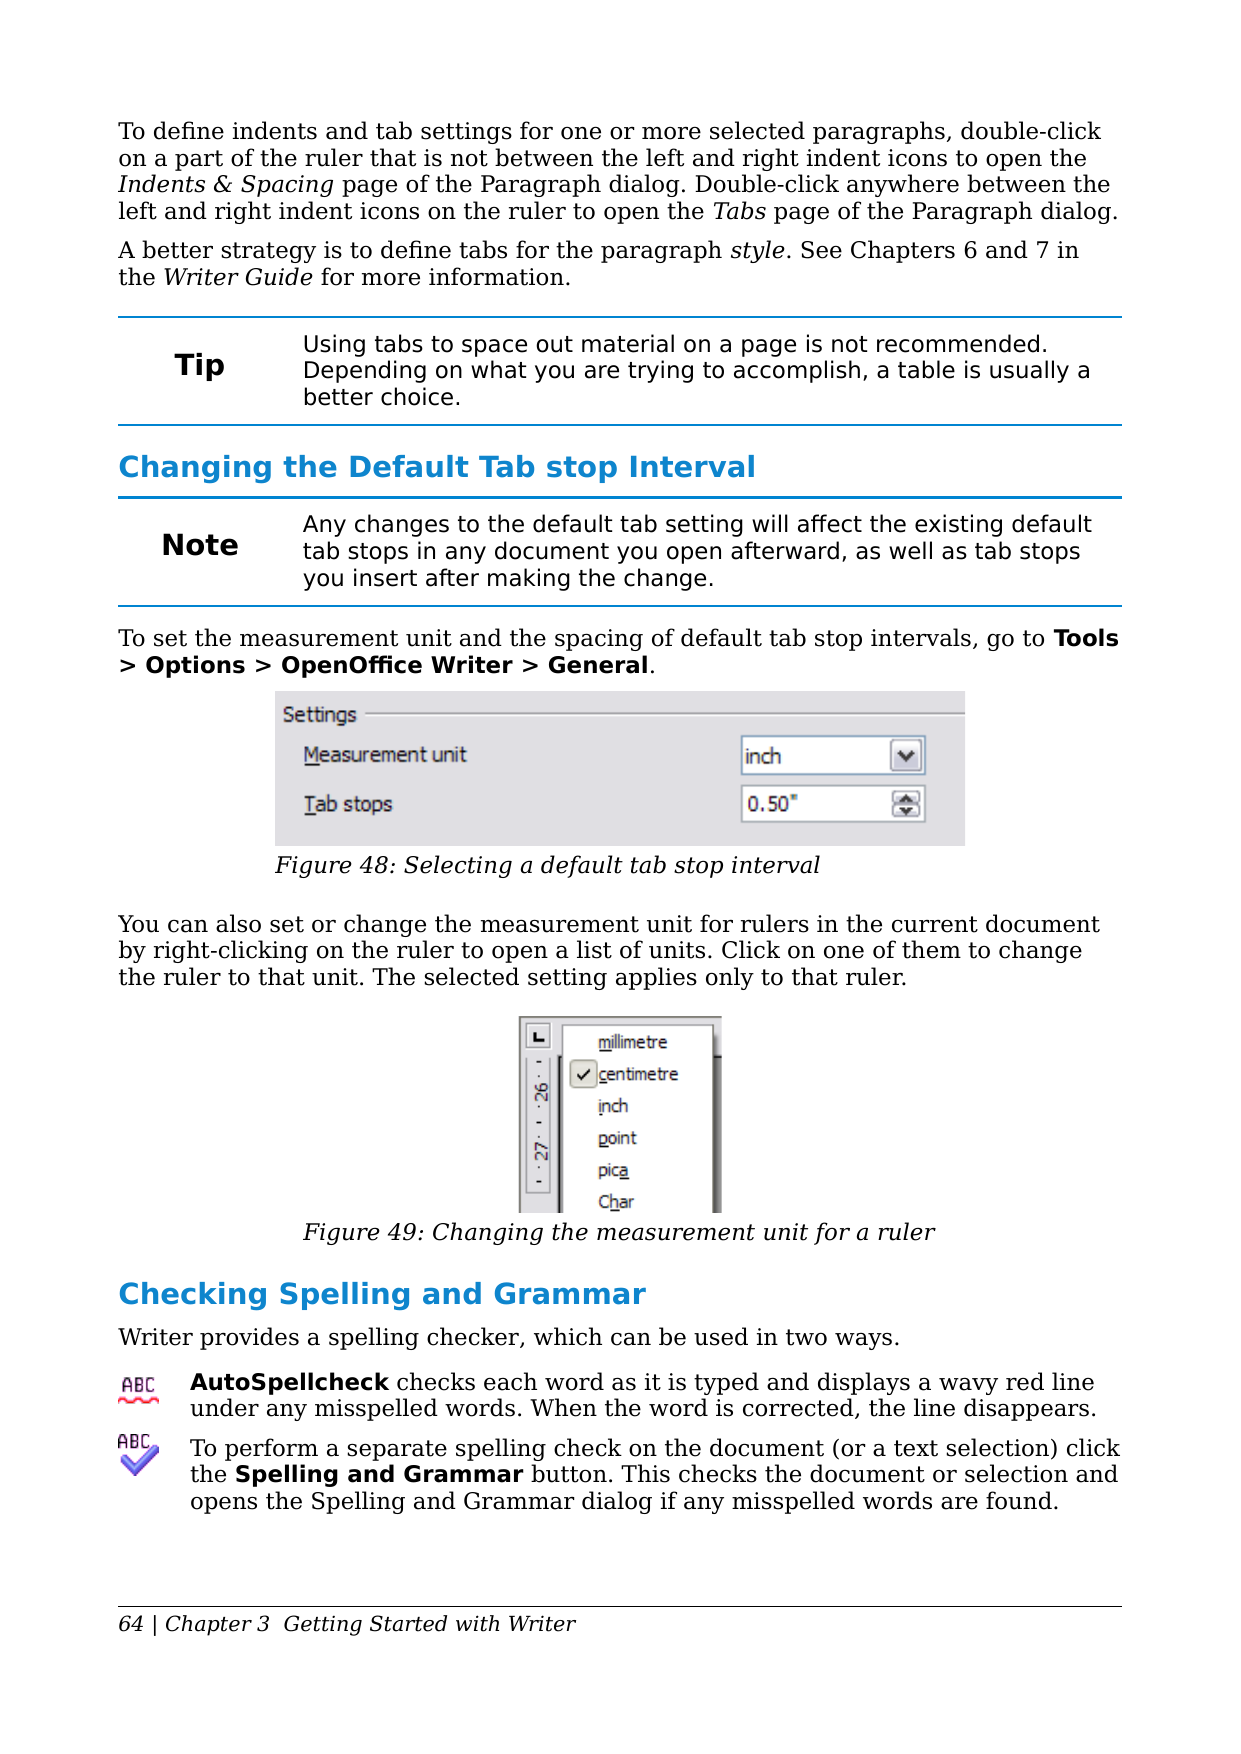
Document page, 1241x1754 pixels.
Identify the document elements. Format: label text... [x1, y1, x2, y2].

text To define indents and tab settings for one or more selected paragraphs, double-click on a part of the ruler that is not between the left and right indent icons to open the Indents & Spacing page of the Paragraph dialog. Double-click anywhere between the left and right indent icons on the ruler to open the Tabs page of the Paragraph dialog. [118, 118, 1122, 225]
picture [118, 1368, 159, 1410]
text You can also set or change the measurement unit for rulers in the current document by right-clicking on the ruler to open a list of units. Click on one of them to change the ruler to that unit. The selected setting applies only to that ruler. [118, 911, 1122, 991]
subtitle Checking Spelling and Grammar [118, 1278, 1122, 1312]
table_cell To perform a separate spelling check on the document (or a text selection) click the Spelling and Grammar button. This checks the document or selection and opens the Spelling and Grammar dialog if any misspelled words are found. [190, 1435, 1122, 1527]
text Writer provides a spelling checker, which can be used in two ways. [118, 1324, 1122, 1351]
text A better strategy is to define tabs for the paragraph style. See Chapters 6 and 7 in the Writer Guide for more information. [118, 237, 1122, 291]
picture [118, 1434, 159, 1476]
text Figure 48: Selecting a default tab stop interval [275, 852, 965, 879]
picture [518, 1016, 722, 1213]
table_header Any changes to the default tab setting will affect the existing default tab stops in any document you open afterward, as well as tab stops you insert after making the change. [281, 499, 1122, 604]
table_cell [118, 1435, 190, 1527]
text To set the measurement unit and the spacing of default tab stop intervals, go to Tools > Options > OpenOffice Writer > General. [118, 625, 1122, 679]
table_header Using tabs to space out material on a page is not recommended. Depending on what you are trying to accomplish, a table is usually a better choice. [281, 318, 1122, 424]
table_header [118, 1369, 190, 1435]
picture [275, 691, 966, 846]
table_header AutoSpellcheck checks each word as it is typed and displays a wavy red line under any misspelled words. When the word is corrected, the line disappears. [190, 1369, 1122, 1435]
text Figure 49: Changing the measurement unit for a ruler [299, 1219, 941, 1246]
subtitle Changing the Default Tab stop Interval [118, 450, 1122, 484]
table_header Note [118, 499, 281, 604]
table_header Tip [118, 318, 281, 424]
